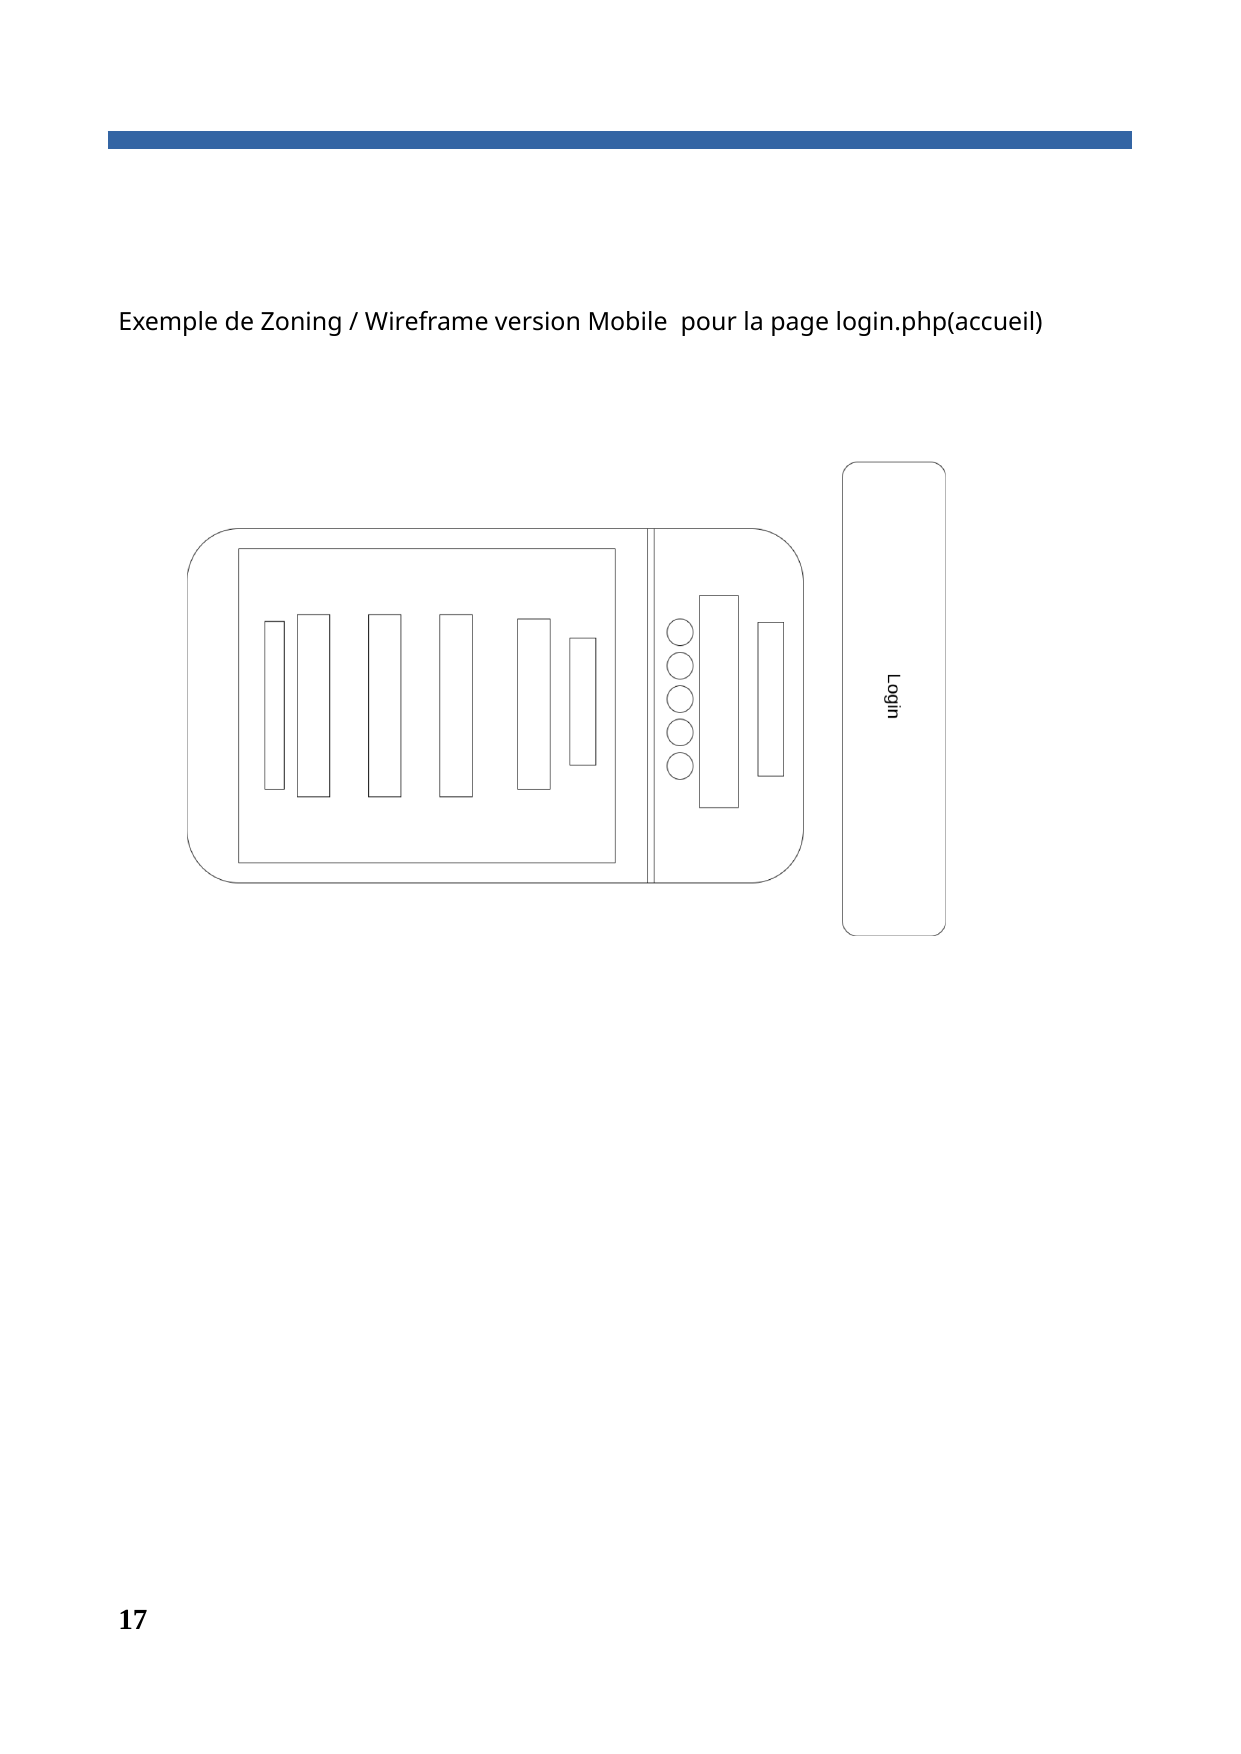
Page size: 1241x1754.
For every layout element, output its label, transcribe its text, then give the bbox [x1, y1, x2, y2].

picture [188, 462, 945, 936]
text Exemple de Zoning / Wireframe version Mobile pour la page login.php(accueil) [118, 303, 1122, 337]
